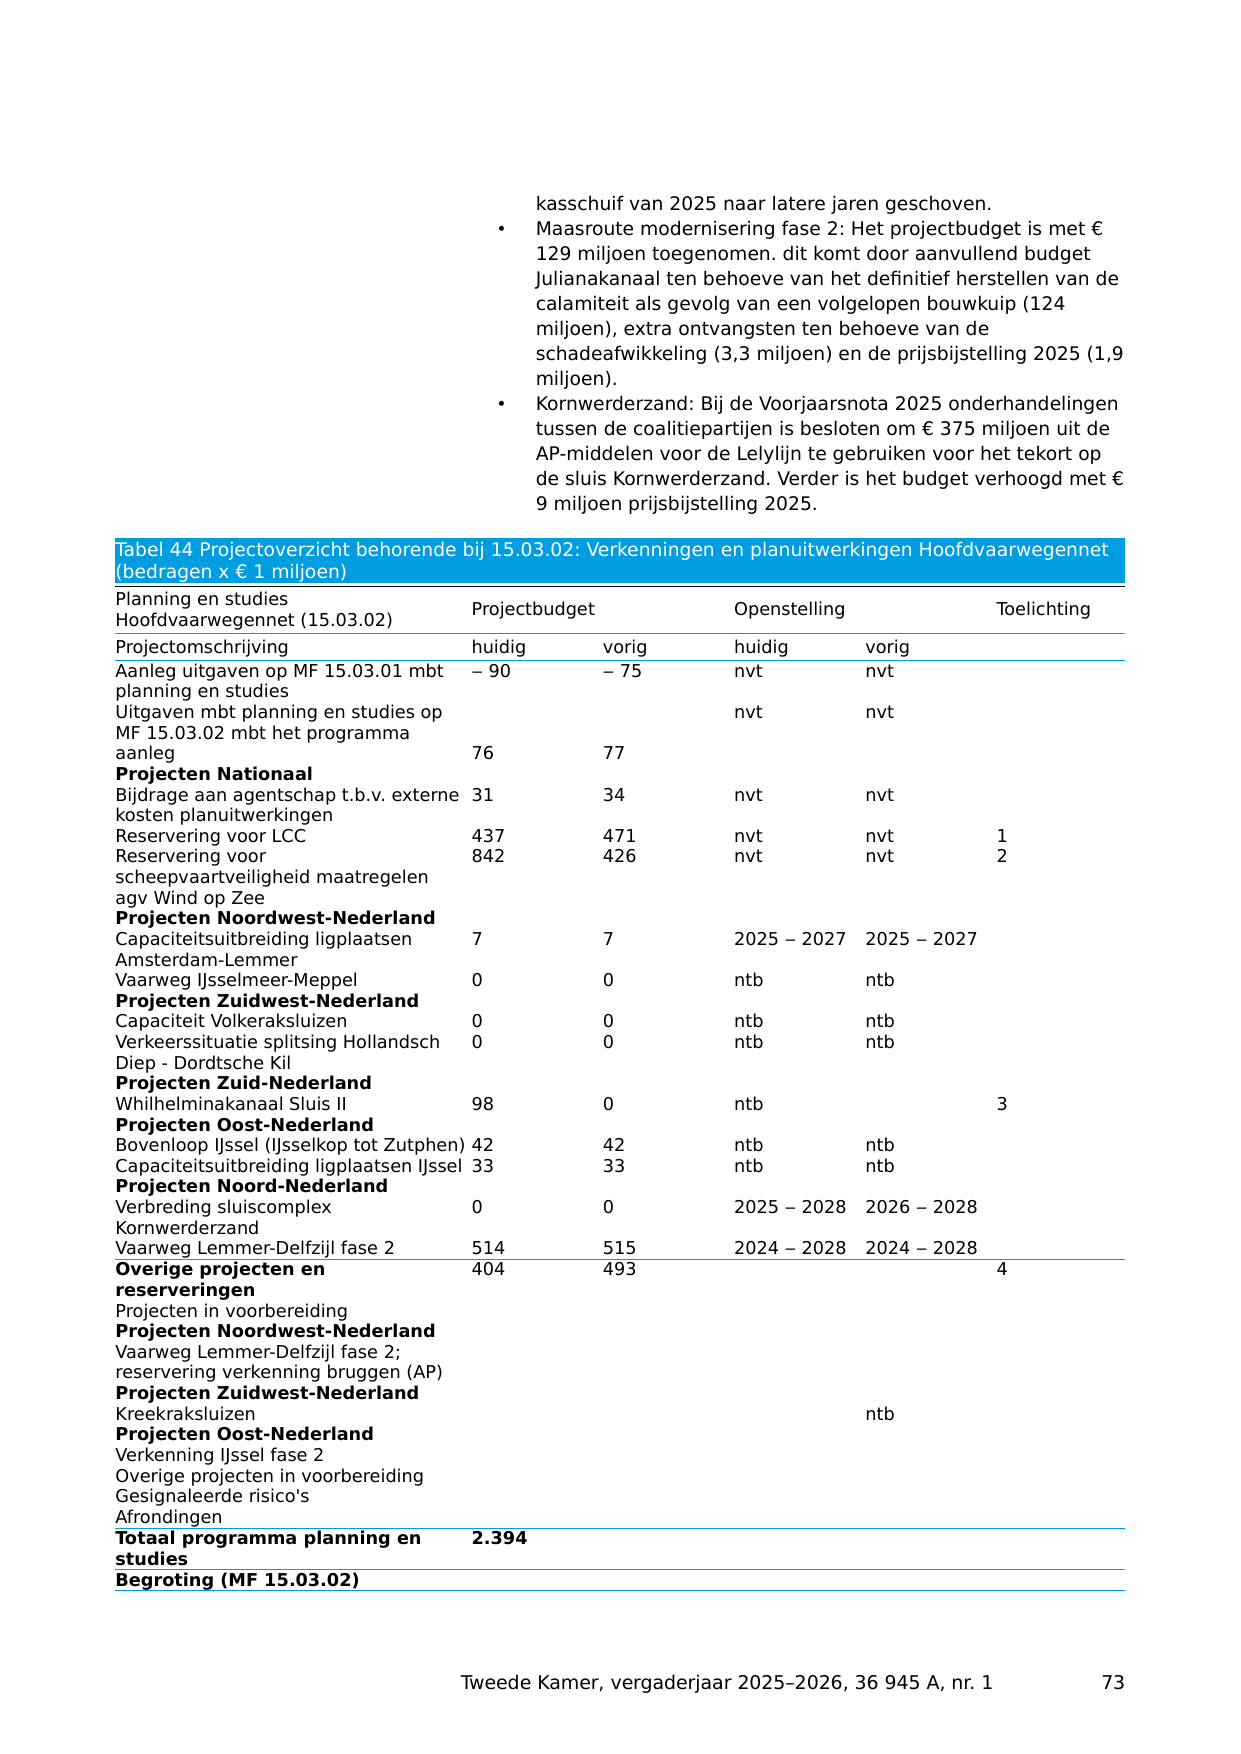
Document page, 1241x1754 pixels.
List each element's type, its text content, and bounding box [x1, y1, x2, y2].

table_cell 0 [469, 970, 600, 991]
table_cell [600, 1404, 731, 1424]
table_cell [600, 1445, 731, 1466]
table_cell [862, 1529, 993, 1569]
table_cell 2024 ‒ 2028 [862, 1238, 993, 1259]
table_cell 2025 ‒ 2027 [731, 929, 862, 970]
table_cell [469, 1445, 600, 1466]
table_cell vorig [600, 634, 731, 660]
table_cell [469, 1424, 600, 1445]
table_cell 2.394 [469, 1529, 600, 1569]
table_cell ntb [862, 970, 993, 991]
table_cell [469, 1486, 600, 1507]
table_cell [731, 1570, 862, 1590]
table_cell 42 [600, 1135, 731, 1156]
table_cell [994, 1529, 1125, 1569]
table_cell [600, 1570, 731, 1590]
table_cell [994, 929, 1125, 970]
table_cell [862, 1424, 993, 1445]
table_cell [994, 1486, 1125, 1507]
table_cell [862, 991, 993, 1011]
table_cell nvt [862, 785, 993, 826]
table_cell [862, 1260, 993, 1301]
table_cell [469, 991, 600, 1011]
table_cell Overige projecten en reserveringen [115, 1260, 468, 1301]
table_cell [994, 1404, 1125, 1424]
table_cell Capaciteitsuitbreiding ligplaatsen IJssel [115, 1156, 468, 1176]
table_cell 0 [600, 1032, 731, 1073]
table_cell [994, 1570, 1125, 1590]
table_cell ntb [731, 970, 862, 991]
table_cell [994, 1321, 1125, 1342]
table_cell huidig [731, 634, 862, 660]
table_cell Verkenning IJssel fase 2 [115, 1445, 468, 1466]
table_cell [469, 1301, 600, 1321]
table_cell [731, 1445, 862, 1466]
table_cell Gesignaleerde risico's [115, 1486, 468, 1507]
table_cell [994, 764, 1125, 784]
table_cell Vaarweg IJsselmeer-Meppel [115, 970, 468, 991]
table_cell 34 [600, 785, 731, 826]
table_cell [862, 1321, 993, 1342]
table_cell [731, 1176, 862, 1197]
list Maasroute modernisering fase 2: Het projectbudget is met € 129 miljoen toegenomen. dit komt door aanvullend budget Julianakanaal ten behoeve van het definitief herstellen van de calamiteit als gevolg van een volgelopen bouwkuip (124 miljoen), extra ontvangsten ten behoeve van de schadeafwikkeling (3,3 miljoen) en de prijsbijstelling 2025 (1,9 miljoen). [498, 216, 1125, 391]
table_cell 33 [469, 1156, 600, 1176]
table_cell 471 [600, 826, 731, 846]
table_cell ‒ 90 [469, 661, 600, 702]
table_cell [731, 1115, 862, 1135]
table_cell 2025 ‒ 2028 [731, 1197, 862, 1238]
table_cell [994, 785, 1125, 826]
table_cell nvt [862, 826, 993, 846]
table_cell Vaarweg Lemmer-Delfzĳl fase 2; reservering verkenning bruggen (AP) [115, 1342, 468, 1383]
table_cell [731, 1301, 862, 1321]
table_cell [731, 1507, 862, 1527]
table_cell [600, 764, 731, 784]
table_cell [731, 1404, 862, 1424]
table_cell 514 [469, 1238, 600, 1259]
table_cell ntb [862, 1011, 993, 1032]
table_cell nvt [862, 702, 993, 764]
table_cell ntb [862, 1156, 993, 1176]
table_cell Projecten Nationaal [115, 764, 468, 784]
table_cell 0 [600, 1094, 731, 1114]
table_cell Begroting (MF 15.03.02) [115, 1570, 468, 1590]
table_cell ntb [731, 1094, 862, 1114]
table_cell [994, 1507, 1125, 1527]
table_cell [469, 1321, 600, 1342]
table_cell 77 [600, 702, 731, 764]
table_cell [994, 908, 1125, 929]
table_cell Reservering voor scheepvaartveiligheid maatregelen agv Wind op Zee [115, 846, 468, 908]
table_cell Verkeerssituatie splitsing Hollandsch Diep - Dordtsche Kil [115, 1032, 468, 1073]
table_cell ntb [731, 1135, 862, 1156]
table_cell [600, 1115, 731, 1135]
table_cell [600, 1073, 731, 1094]
table_cell [469, 1115, 600, 1135]
table_cell [862, 1176, 993, 1197]
table_cell [469, 1176, 600, 1197]
table_cell [600, 908, 731, 929]
table_cell Verbreding sluiscomplex Kornwerderzand [115, 1197, 468, 1238]
table_cell [469, 1507, 600, 1527]
list kasschuif van 2025 naar latere jaren geschoven. [498, 191, 1125, 216]
table_cell Vaarweg Lemmer-Delfzijl fase 2 [115, 1238, 468, 1259]
table_cell ntb [731, 1011, 862, 1032]
table_cell Bijdrage aan agentschap t.b.v. externe kosten planuitwerkingen [115, 785, 468, 826]
table_cell [862, 1073, 993, 1094]
table_cell [731, 908, 862, 929]
table_cell ‒ 75 [600, 661, 731, 702]
table_cell [994, 970, 1125, 991]
table_cell ntb [731, 1156, 862, 1176]
table_cell 437 [469, 826, 600, 846]
table_cell [994, 1445, 1125, 1466]
table_cell Openstelling [731, 587, 993, 633]
table_cell [994, 1301, 1125, 1321]
table_cell [600, 1383, 731, 1404]
table_cell Reservering voor LCC [115, 826, 468, 846]
table_cell [731, 1260, 862, 1301]
table_cell Projecten Noordwest-Nederland [115, 908, 468, 929]
table_cell 0 [469, 1032, 600, 1073]
table_cell vorig [862, 634, 993, 660]
table_cell 31 [469, 785, 600, 826]
table_cell Projecten Zuidwest-Nederland [115, 1383, 468, 1404]
table_cell 42 [469, 1135, 600, 1156]
table_cell 404 [469, 1260, 600, 1301]
table_cell 842 [469, 846, 600, 908]
table_cell [600, 1466, 731, 1486]
table_cell 2 [994, 846, 1125, 908]
table_cell Capaciteit Volkeraksluizen [115, 1011, 468, 1032]
table_cell 0 [469, 1011, 600, 1032]
table_cell nvt [731, 846, 862, 908]
table_cell [731, 1466, 862, 1486]
table_cell 3 [994, 1094, 1125, 1114]
table_cell ntb [862, 1404, 993, 1424]
table_cell [731, 1424, 862, 1445]
table_cell 0 [600, 970, 731, 991]
table_cell [600, 1529, 731, 1569]
table_cell 76 [469, 702, 600, 764]
table_cell [862, 1507, 993, 1527]
table_cell Planning en studies Hoofdvaarwegennet (15.03.02) [115, 587, 468, 633]
table_cell Toelichting [994, 587, 1125, 633]
table_cell [994, 1197, 1125, 1238]
table_cell [731, 991, 862, 1011]
table_cell Capaciteitsuitbreiding ligplaatsen Amsterdam-Lemmer [115, 929, 468, 970]
table_cell huidig [469, 634, 600, 660]
table_cell Projecten Zuidwest-Nederland [115, 991, 468, 1011]
table_cell 0 [469, 1197, 600, 1238]
table_cell [862, 1094, 993, 1114]
table_cell [862, 1445, 993, 1466]
table_cell Kreekraksluizen [115, 1404, 468, 1424]
table_cell 33 [600, 1156, 731, 1176]
table_cell Whilhelminakanaal Sluis II [115, 1094, 468, 1114]
table_cell [994, 1156, 1125, 1176]
table_cell [731, 1073, 862, 1094]
table_cell [994, 1032, 1125, 1073]
table_cell [469, 1342, 600, 1383]
table_cell [994, 1342, 1125, 1383]
table_cell [600, 1486, 731, 1507]
table_cell nvt [731, 661, 862, 702]
table_cell nvt [731, 826, 862, 846]
table_cell [862, 1301, 993, 1321]
table_cell [994, 991, 1125, 1011]
table_cell Projecten Zuid-Nederland [115, 1073, 468, 1094]
table_cell 4 [994, 1260, 1125, 1301]
table_cell Projectbudget [469, 587, 731, 633]
table_cell 0 [600, 1011, 731, 1032]
table_cell [731, 1486, 862, 1507]
table_cell Uitgaven mbt planning en studies op MF 15.03.02 mbt het programma aanleg [115, 702, 468, 764]
list Kornwerderzand: Bij de Voorjaarsnota 2025 onderhandelingen tussen de coalitiepartijen is besloten om € 375 miljoen uit de AP-middelen voor de Lelylijn te gebruiken voor het tekort op de sluis Kornwerderzand. Verder is het budget verhoogd met € 9 miljoen prijsbijstelling 2025. [498, 391, 1125, 516]
table_cell [994, 1135, 1125, 1156]
table_cell ntb [731, 1032, 862, 1073]
table_cell 1 [994, 826, 1125, 846]
table_cell [600, 1507, 731, 1527]
table_cell [994, 661, 1125, 702]
table_cell [469, 1466, 600, 1486]
table_cell 426 [600, 846, 731, 908]
table_cell [994, 1383, 1125, 1404]
table_cell [994, 1424, 1125, 1445]
table_cell 0 [600, 1197, 731, 1238]
table_cell [469, 908, 600, 929]
table_cell 493 [600, 1260, 731, 1301]
table_cell [600, 1176, 731, 1197]
table_cell [862, 908, 993, 929]
table_cell [994, 1115, 1125, 1135]
table_cell 515 [600, 1238, 731, 1259]
table_cell 98 [469, 1094, 600, 1114]
table_cell [994, 1073, 1125, 1094]
table_cell Bovenloop IJssel (IJsselkop tot Zutphen) [115, 1135, 468, 1156]
table_cell [994, 1238, 1125, 1259]
table_cell [600, 1424, 731, 1445]
table_cell Totaal programma planning en studies [115, 1529, 468, 1569]
table_cell Projecten Oost-Nederland [115, 1115, 468, 1135]
table_cell [469, 1073, 600, 1094]
table_cell [731, 1529, 862, 1569]
table_cell [469, 1404, 600, 1424]
table_cell [469, 764, 600, 784]
table_cell Projecten in voorbereiding [115, 1301, 468, 1321]
table_cell [600, 1321, 731, 1342]
table_cell [862, 1570, 993, 1590]
table_cell Projecten Oost-Nederland [115, 1424, 468, 1445]
table_cell [731, 1383, 862, 1404]
table_cell Projecten Noordwest-Nederland [115, 1321, 468, 1342]
table_cell nvt [862, 846, 993, 908]
table_cell [731, 764, 862, 784]
table_cell ntb [862, 1032, 993, 1073]
table_cell nvt [731, 785, 862, 826]
table_cell [994, 702, 1125, 764]
table_cell [994, 1176, 1125, 1197]
table_cell [862, 1383, 993, 1404]
table_cell [862, 764, 993, 784]
table_cell Projectomschrijving [115, 634, 468, 660]
table_cell [994, 1011, 1125, 1032]
table_cell [469, 1570, 600, 1590]
table_cell nvt [731, 702, 862, 764]
table_cell [862, 1342, 993, 1383]
table_cell [600, 1301, 731, 1321]
table_cell [731, 1342, 862, 1383]
table_cell [600, 991, 731, 1011]
table_cell 2024 ‒ 2028 [731, 1238, 862, 1259]
table_cell [994, 1466, 1125, 1486]
table_cell [862, 1486, 993, 1507]
table_cell 2026 ‒ 2028 [862, 1197, 993, 1238]
table_cell [994, 634, 1125, 660]
table_cell [469, 1383, 600, 1404]
table_cell Aanleg uitgaven op MF 15.03.01 mbt planning en studies [115, 661, 468, 702]
table_cell [731, 1321, 862, 1342]
table_cell 2025 ‒ 2027 [862, 929, 993, 970]
table_cell [862, 1115, 993, 1135]
table_cell Afrondingen [115, 1507, 468, 1527]
table_cell Overige projecten in voorbereiding [115, 1466, 468, 1486]
table_cell nvt [862, 661, 993, 702]
table_cell ntb [862, 1135, 993, 1156]
table_cell [600, 1342, 731, 1383]
table_cell 7 [469, 929, 600, 970]
table_cell Projecten Noord-Nederland [115, 1176, 468, 1197]
table_cell [862, 1466, 993, 1486]
table_cell 7 [600, 929, 731, 970]
